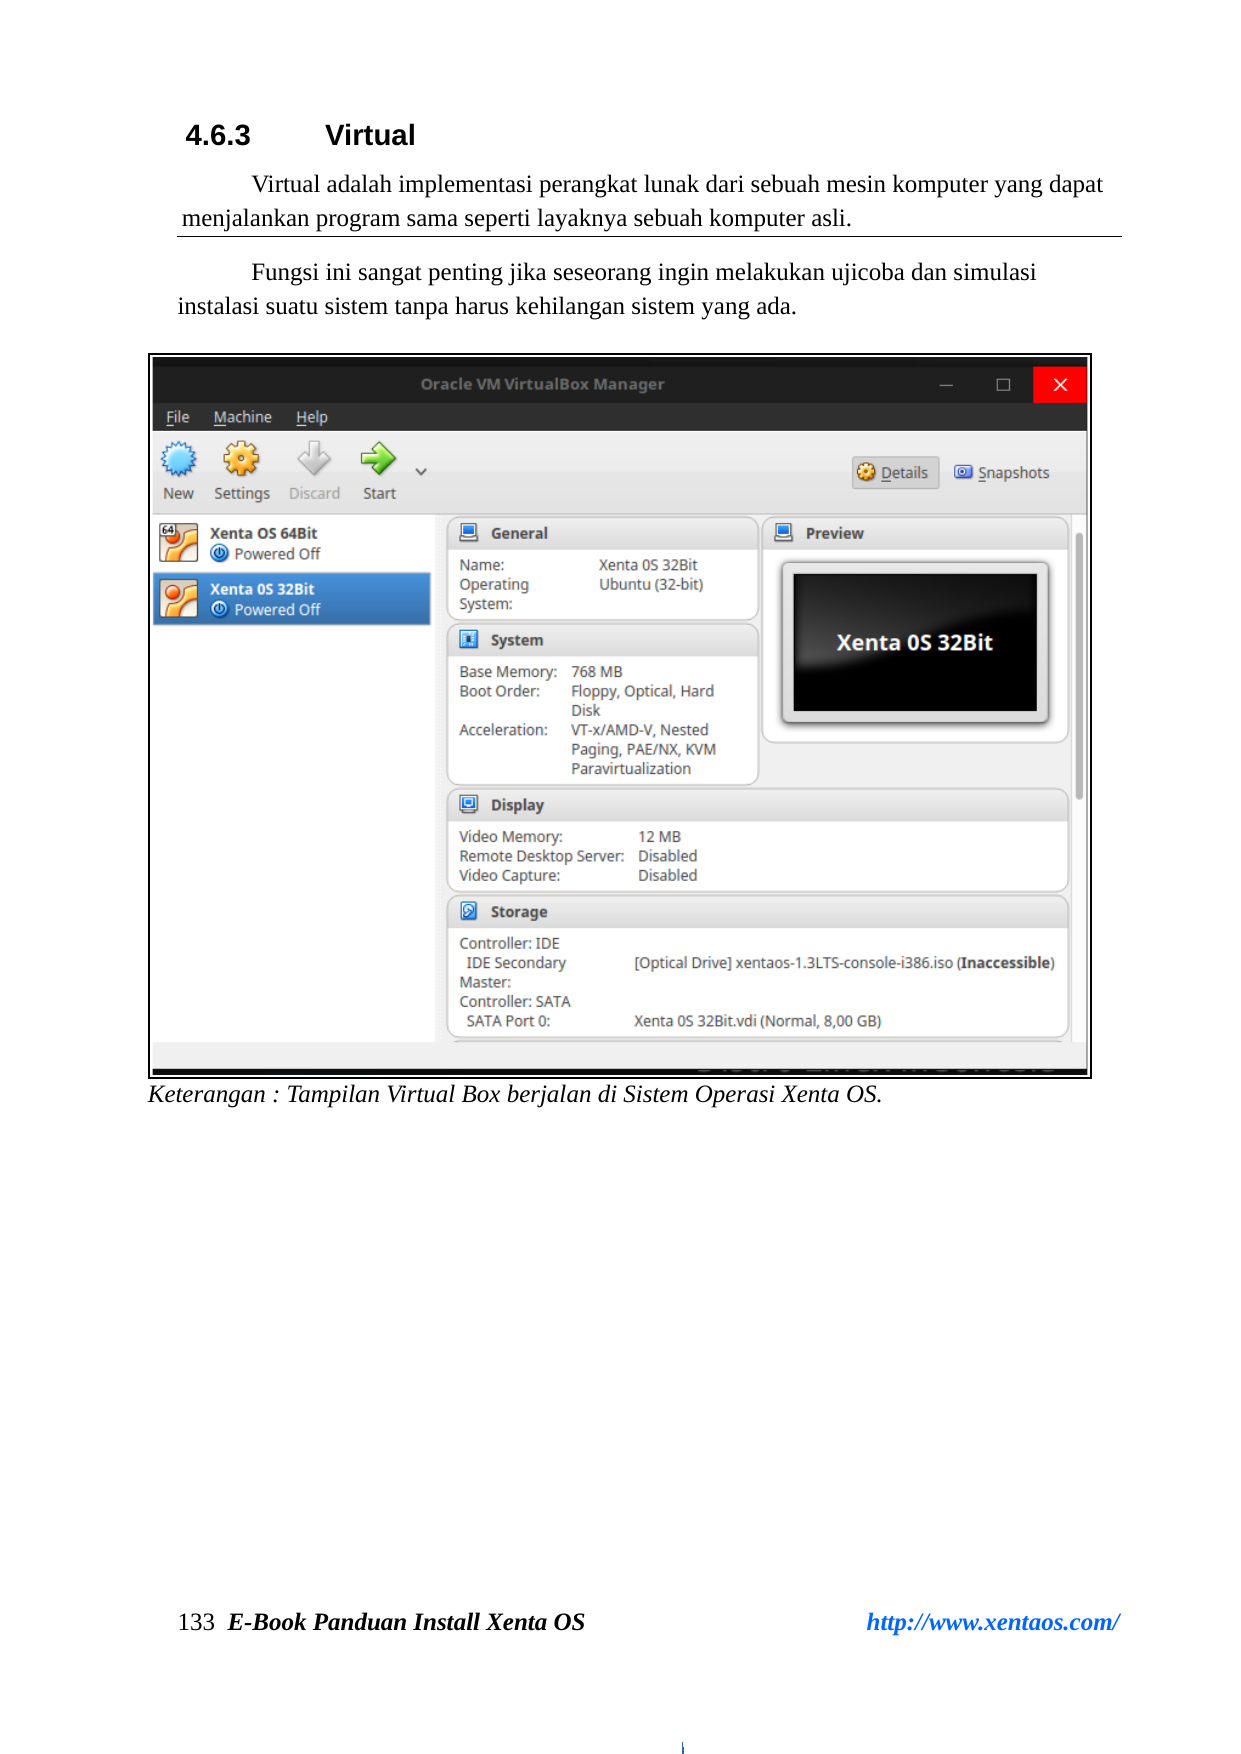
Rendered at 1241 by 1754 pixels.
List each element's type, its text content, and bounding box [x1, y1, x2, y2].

text Fungsi ini sangat penting jika seseorang ingin melakukan ujicoba dan simulasi instalasi suatu sistem tanpa harus kehilangan sistem yang ada. [177, 257, 1122, 320]
text Virtual adalah implementasi perangkat lunak dari sebuah mesin komputer yang dapat menjalankan program sama seperti layaknya sebuah komputer asli. [177, 164, 1122, 236]
picture [152, 357, 1088, 1075]
text Keterangan : Tampilan Virtual Box berjalan di Sistem Operasi Xenta OS. [148, 1075, 1152, 1108]
subtitle Virtual [177, 118, 1122, 152]
